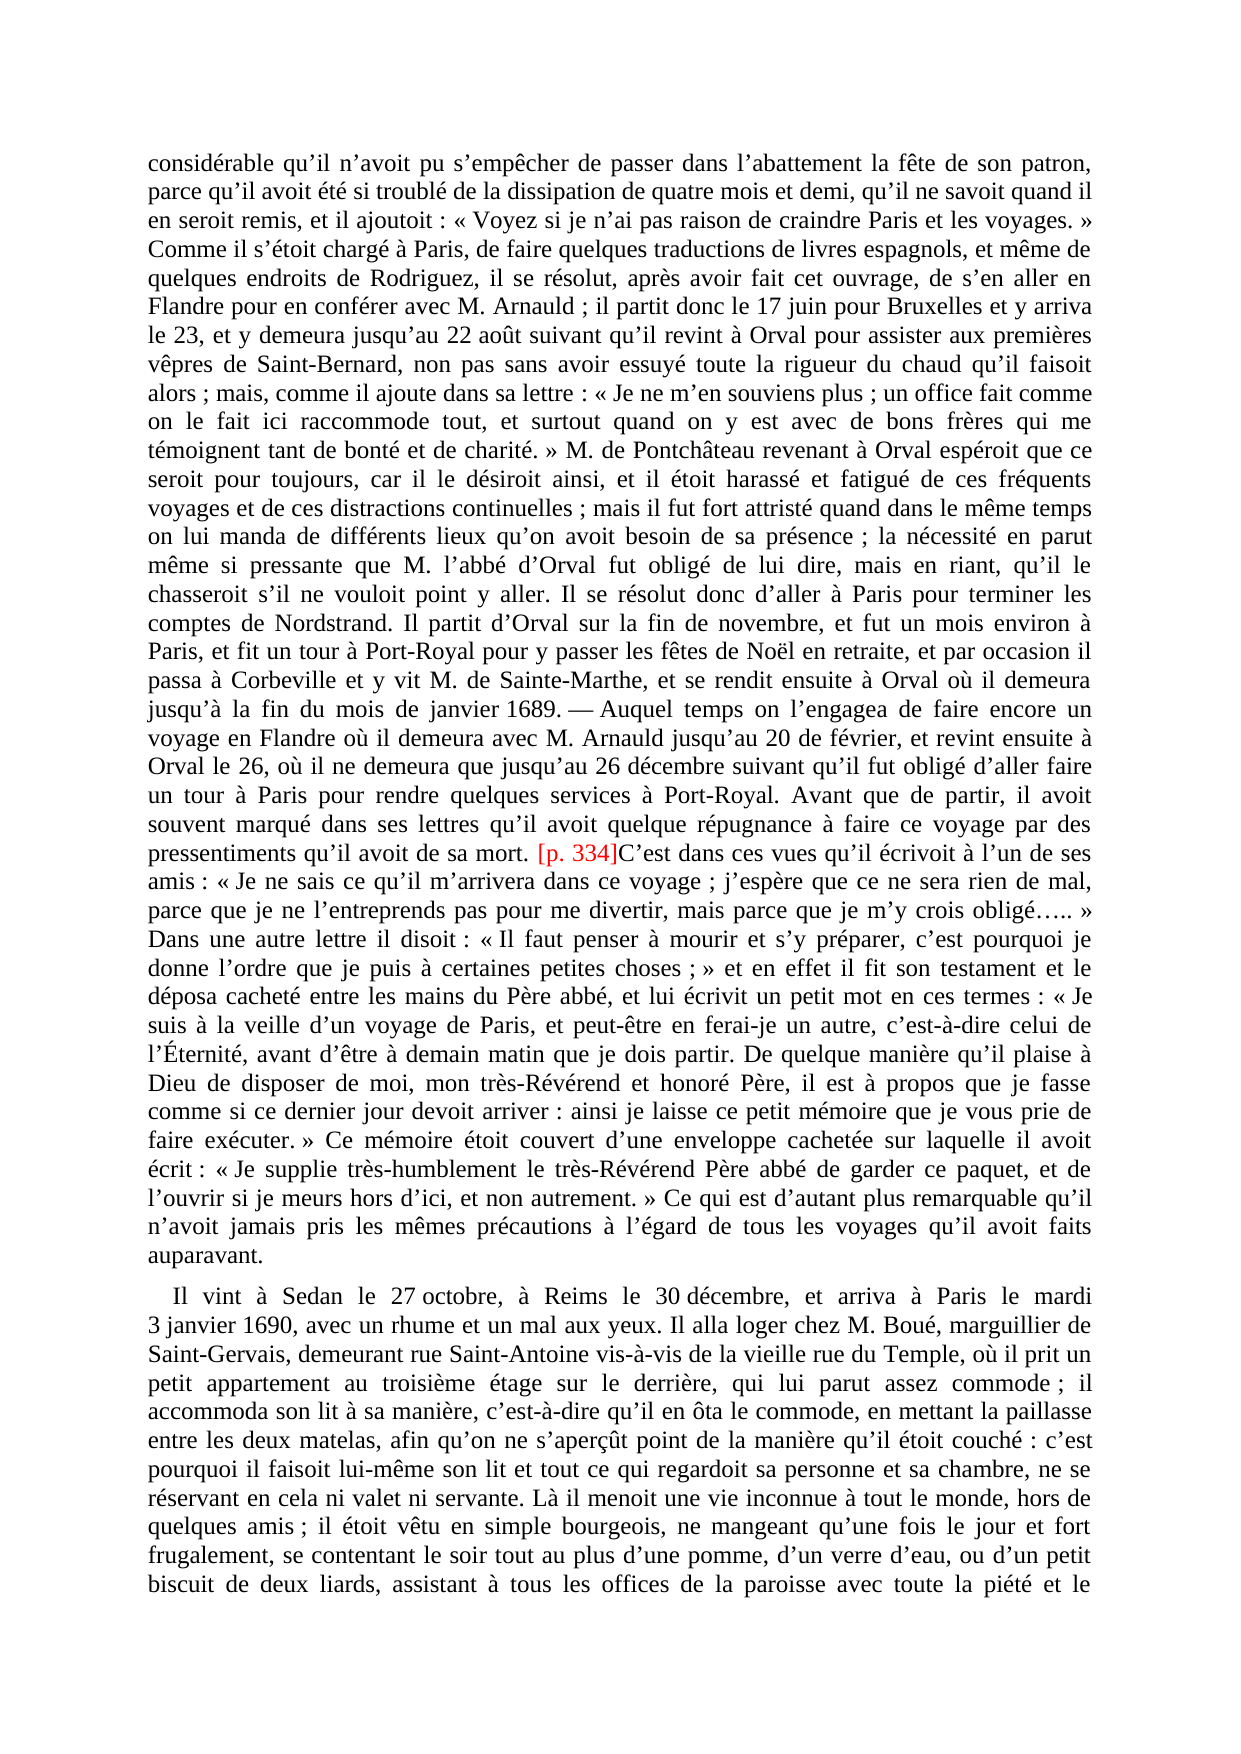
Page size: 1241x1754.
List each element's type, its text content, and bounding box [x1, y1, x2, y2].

text Il vint à Sedan le 27 octobre, à Reims le 30 décembre, et arriva à Paris le mardi 3 janvier 1690, avec un rhume et un mal aux yeux. Il alla loger chez M. Boué, marguillier de Saint-Gervais, demeurant rue Saint-Antoine vis-à-vis de la vieille rue du Temple, où il prit un petit appartement au troisième étage sur le derrière, qui lui parut assez commode ; il accommoda son lit à sa manière, c’est-à-dire qu’il en ôta le commode, en mettant la paillasse entre les deux matelas, afin qu’on ne s’aperçût point de la manière qu’il étoit couché : c’est pourquoi il faisoit lui-même son lit et tout ce qui regardoit sa personne et sa chambre, ne se réservant en cela ni valet ni servante. Là il menoit une vie inconnue à tout le monde, hors de quelques amis ; il étoit vêtu en simple bourgeois, ne mangeant qu’une fois le jour et fort frugalement, se contentant le soir tout au plus d’une pomme, d’un verre d’eau, ou d’un petit biscuit de deux liards, assistant à tous les offices de la paroisse avec toute la piété et le [148, 1281, 1093, 1598]
text considérable qu’il n’avoit pu s’empêcher de passer dans l’abattement la fête de son patron, parce qu’il avoit été si troublé de la dissipation de quatre mois et demi, qu’il ne savoit quand il en seroit remis, et il ajoutoit : « Voyez si je n’ai pas raison de craindre Paris et les voyages. » Comme il s’étoit chargé à Paris, de faire quelques traductions de livres espagnols, et même de quelques endroits de Rodriguez, il se résolut, après avoir fait cet ouvrage, de s’en aller en Flandre pour en conférer avec M. Arnauld ; il partit donc le 17 juin pour Bruxelles et y arriva le 23, et y demeura jusqu’au 22 août suivant qu’il revint à Orval pour assister aux premières vêpres de Saint-Bernard, non pas sans avoir essuyé toute la rigueur du chaud qu’il faisoit alors ; mais, comme il ajoute dans sa lettre : « Je ne m’en souviens plus ; un office fait comme on le fait ici raccommode tout, et surtout quand on y est avec de bons frères qui me témoignent tant de bonté et de charité. » M. de Pontchâteau revenant à Orval espéroit que ce seroit pour toujours, car il le désiroit ainsi, et il étoit harassé et fatigué de ces fréquents voyages et de ces distractions continuelles ; mais il fut fort attristé quand dans le même temps on lui manda de différents lieux qu’on avoit besoin de sa présence ; la nécessité en parut même si pressante que M. l’abbé d’Orval fut obligé de lui dire, mais en riant, qu’il le chasseroit s’il ne vouloit point y aller. Il se résolut donc d’aller à Paris pour terminer les comptes de Nordstrand. Il partit d’Orval sur la fin de novembre, et fut un mois environ à Paris, et fit un tour à Port-Royal pour y passer les fêtes de Noël en retraite, et par occasion il passa à Corbeville et y vit M. de Sainte-Marthe, et se rendit ensuite à Orval où il demeura jusqu’à la fin du mois de janvier 1689. — Auquel temps on l’engagea de faire encore un voyage en Flandre où il demeura avec M. Arnauld jusqu’au 20 de février, et revint ensuite à Orval le 26, où il ne demeura que jusqu’au 26 décembre suivant qu’il fut obligé d’aller faire un tour à Paris pour rendre quelques services à Port-Royal. Avant que de partir, il avoit souvent marqué dans ses lettres qu’il avoit quelque répugnance à faire ce voyage par des pressentiments qu’il avoit de sa mort. [p. 334]C’est dans ces vues qu’il écrivoit à l’un de ses amis : « Je ne sais ce qu’il m’arrivera dans ce voyage ; j’espère que ce ne sera rien de mal, parce que je ne l’entreprends pas pour me divertir, mais parce que je m’y crois obligé….. » Dans une autre lettre il disoit : « Il faut penser à mourir et s’y préparer, c’est pourquoi je donne l’ordre que je puis à certaines petites choses ; » et en effet il fit son testament et le déposa cacheté entre les mains du Père abbé, et lui écrivit un petit mot en ces termes : « Je suis à la veille d’un voyage de Paris, et peut-être en ferai-je un autre, c’est-à-dire celui de l’Éternité, avant d’être à demain matin que je dois partir. De quelque manière qu’il plaise à Dieu de disposer de moi, mon très-Révérend et honoré Père, il est à propos que je fasse comme si ce dernier jour devoit arriver : ainsi je laisse ce petit mémoire que je vous prie de faire exécuter. » Ce mémoire étoit couvert d’une enveloppe cachetée sur laquelle il avoit écrit : « Je supplie très-humblement le très-Révérend Père abbé de garder ce paquet, et de l’ouvrir si je meurs hors d’ici, et non autrement. » Ce qui est d’autant plus remarquable qu’il n’avoit jamais pris les mêmes précautions à l’égard de tous les voyages qu’il avoit faits auparavant. [148, 148, 1093, 1269]
